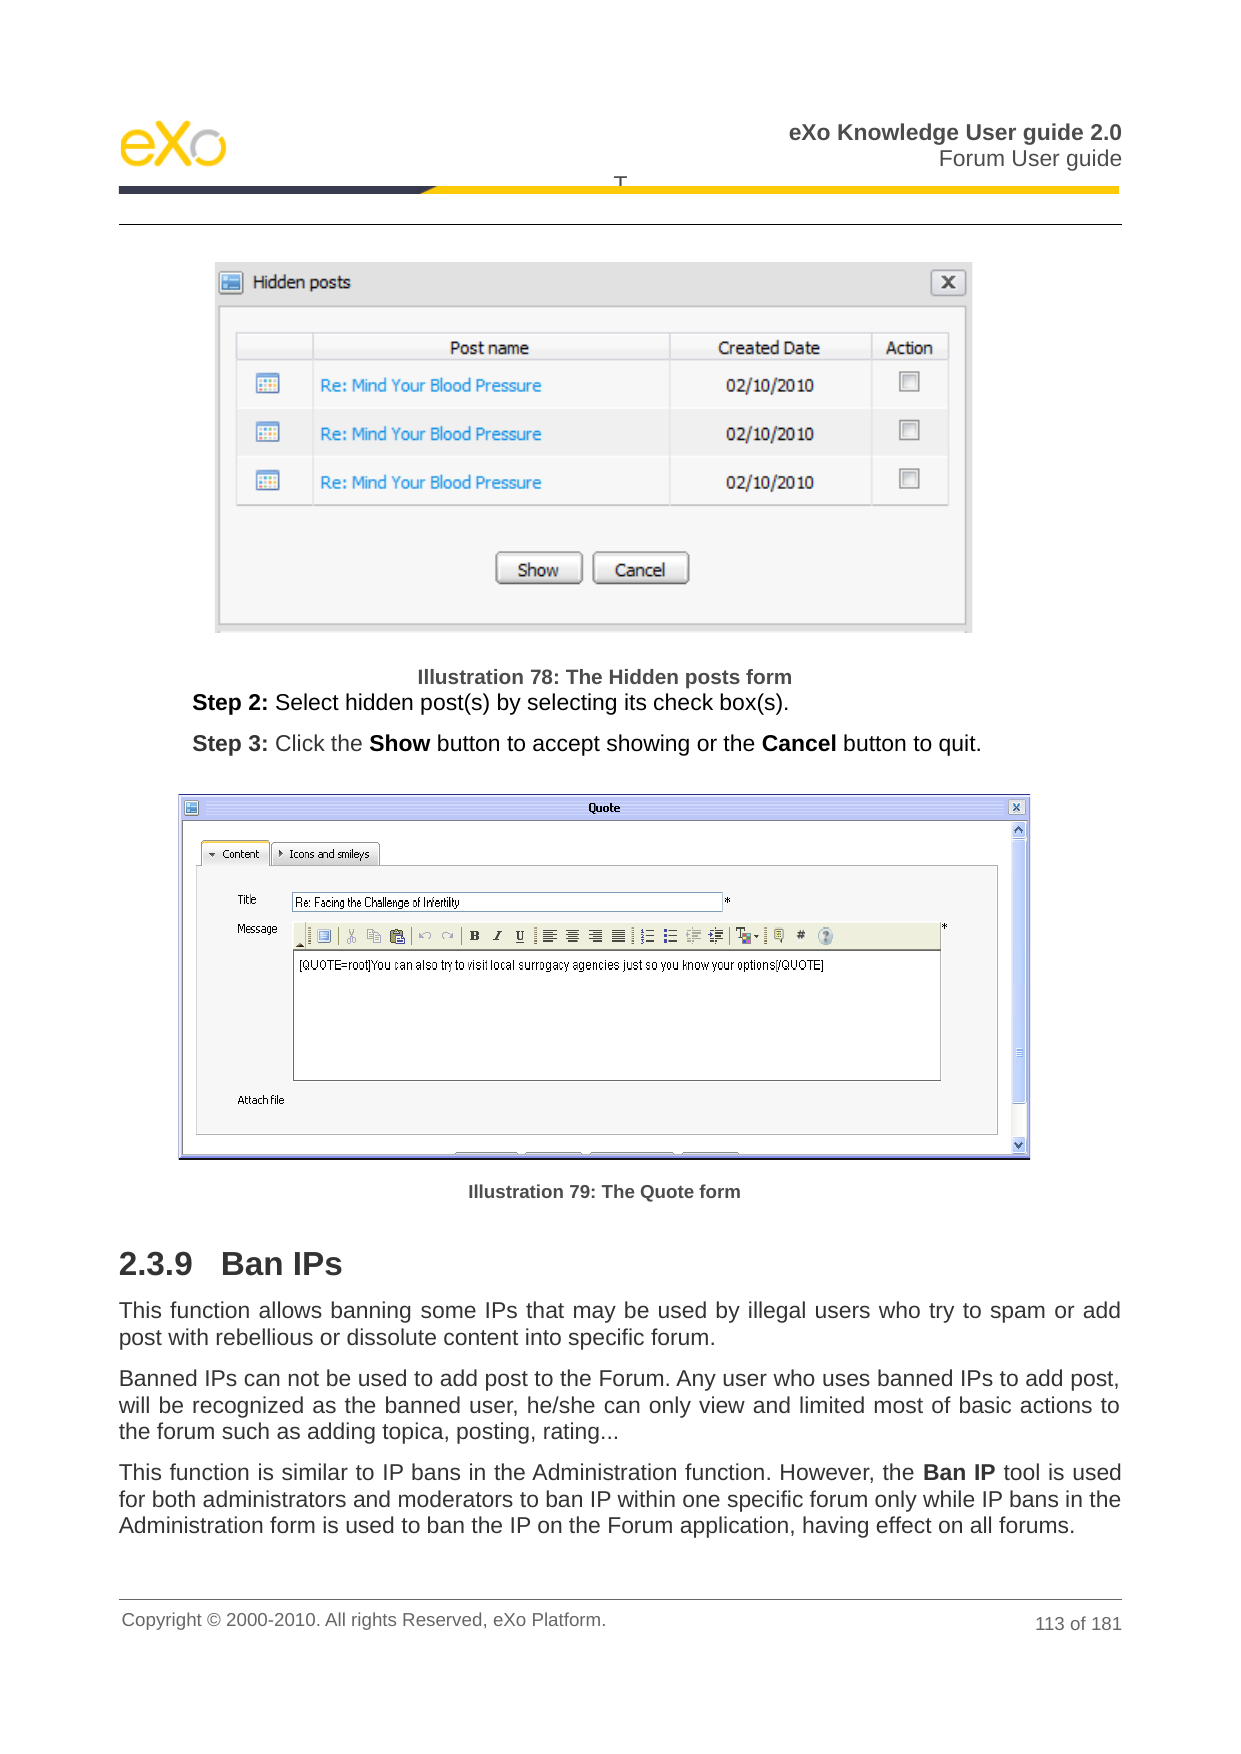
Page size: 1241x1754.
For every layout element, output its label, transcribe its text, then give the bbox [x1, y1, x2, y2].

picture [214, 262, 973, 633]
list Illustration 78: The Hidden posts form [205, 633, 1005, 688]
list Step 3: Click the Show button to accept showing or the Cancel button to quit. [154, 730, 1122, 756]
picture [120, 120, 227, 167]
picture [178, 792, 1031, 1160]
text This function is similar to IP bans in the Administration function. However, the Ban IP tool is used for both administrators and moderators to ban IP within one specific forum only while IP bans in the Administration form is used to ban the IP on the Forum application, having effect on all forums. [118, 1459, 1122, 1538]
text Illustration 79: The Quote form [179, 1160, 1030, 1203]
list Step 2: Select hidden post(s) by selecting its check box(s). [154, 247, 1122, 715]
text Banned IPs can not be used to add post to the Forum. Any user who uses banned IPs to add post, will be recognized as the banned user, he/she can only view and limited most of basic actions to the forum such as adding topica, posting, rating... [118, 1365, 1122, 1444]
subtitle Ban IPs [118, 1244, 1122, 1282]
text This function allows banning some IPs that may be used by illegal users who try to spam or add post with rebellious or dissolute content into specific forum. [118, 1297, 1122, 1350]
picture [118, 186, 1119, 194]
